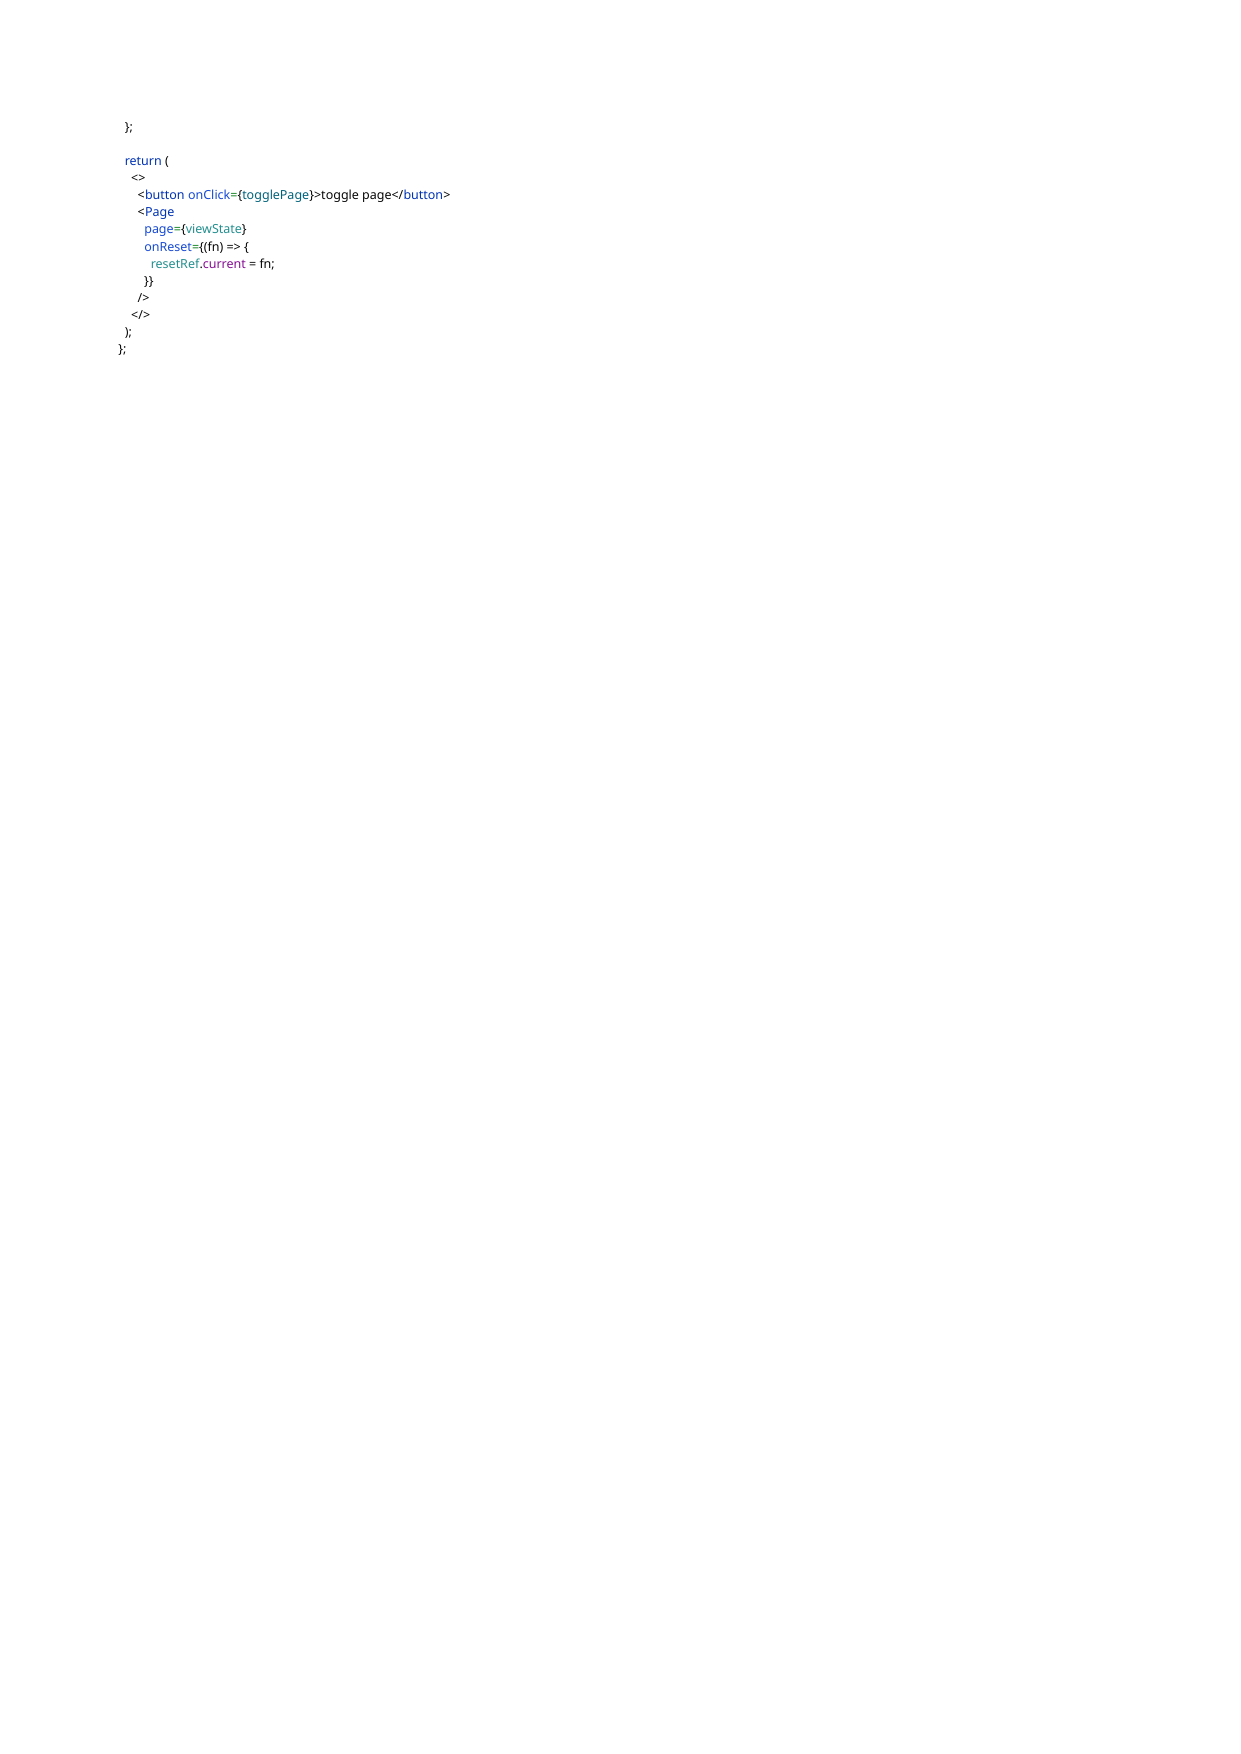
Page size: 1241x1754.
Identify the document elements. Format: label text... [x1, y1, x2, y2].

text }; return ( <> <button onClick={togglePage}>toggle page</button> <Page page={viewState} onReset={(fn) => { resetRef.current = fn; }} /> </> ); }; [118, 118, 1122, 357]
